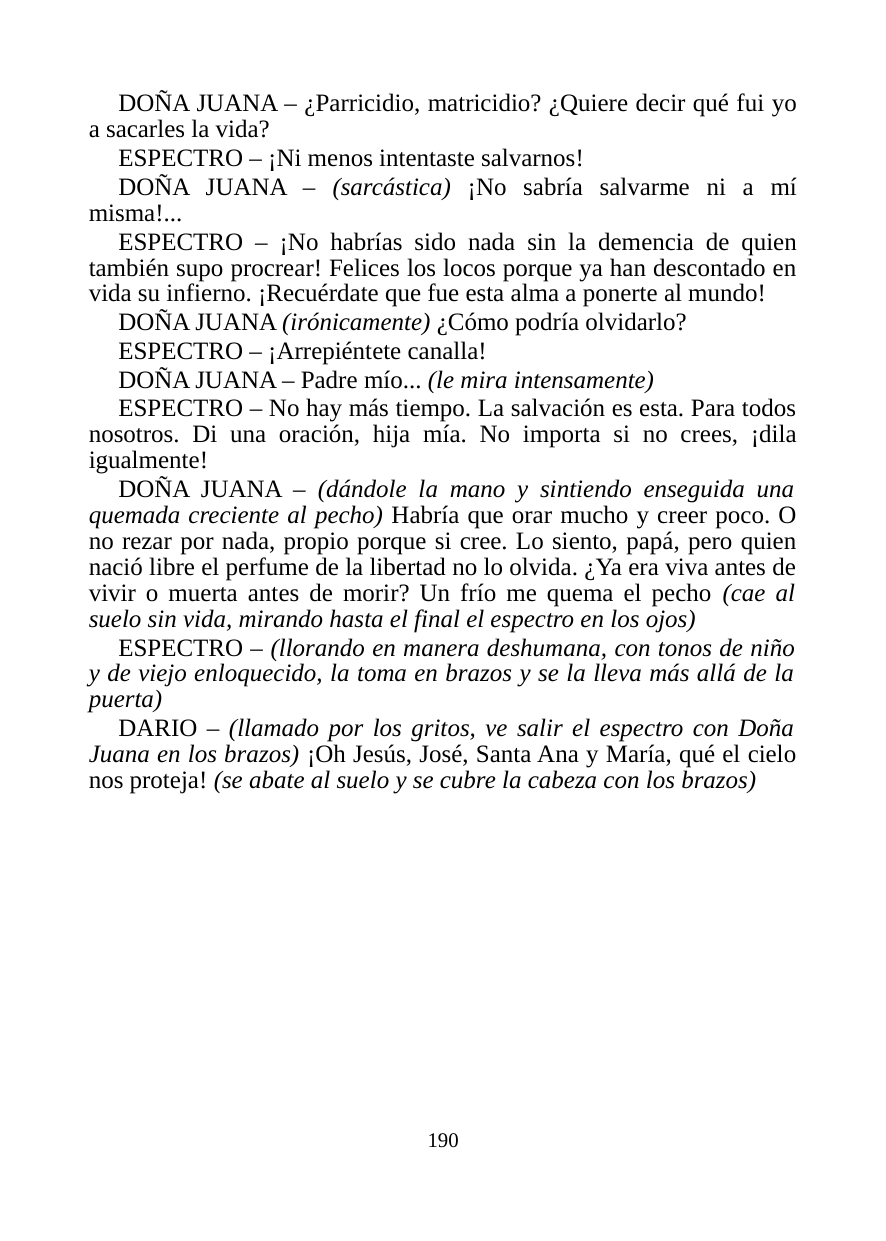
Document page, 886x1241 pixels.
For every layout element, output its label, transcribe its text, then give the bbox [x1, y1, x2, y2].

text DOÑA JUANA – ¿Parricidio, matricidio? ¿Quiere decir qué fui yo a sacarles la vida? [88, 88, 797, 143]
text DOÑA JUANA – (dándole la mano y sintiendo enseguida una quemada creciente al pecho) Habría que orar mucho y creer poco. O no rezar por nada, propio porque si cree. Lo siento, papá, pero quien nació libre el perfume de la libertad no lo olvida. ¿Ya era viva antes de vivir o muerta antes de morir? Un frío me quema el pecho (cae al suelo sin vida, mirando hasta el final el espectro en los ojos) [88, 474, 797, 633]
text ESPECTRO – (llorando en manera deshumana, con tonos de niño y de viejo enloquecido, la toma en brazos y se la lleva más allá de la puerta) [88, 633, 797, 713]
text ESPECTRO – ¡No habrías sido nada sin la demencia de quien también supo procrear! Felices los locos porque ya han descontado en vida su infierno. ¡Recuérdate que fue esta alma a ponerte al mundo! [88, 227, 797, 307]
text ESPECTRO – ¡Ni menos intentaste salvarnos! [88, 143, 797, 172]
text DARIO – (llamado por los gritos, ve salir el espectro con Doña Juana en los brazos) ¡Oh Jesús, José, Santa Ana y María, qué el cielo nos proteja! (se abate al suelo y se cubre la cabeza con los brazos) [88, 713, 797, 794]
text DOÑA JUANA – (sarcástica) ¡No sabría salvarme ni a mí misma!... [88, 172, 797, 227]
text DOÑA JUANA – Padre mío... (le mira intensamente) [88, 365, 797, 393]
text ESPECTRO – ¡Arrepiéntete canalla! [88, 336, 797, 365]
text DOÑA JUANA (irónicamente) ¿Cómo podría olvidarlo? [88, 307, 797, 336]
text ESPECTRO – No hay más tiempo. La salvación es esta. Para todos nosotros. Di una oración, hija mía. No importa si no crees, ¡dila igualmente! [88, 393, 797, 474]
